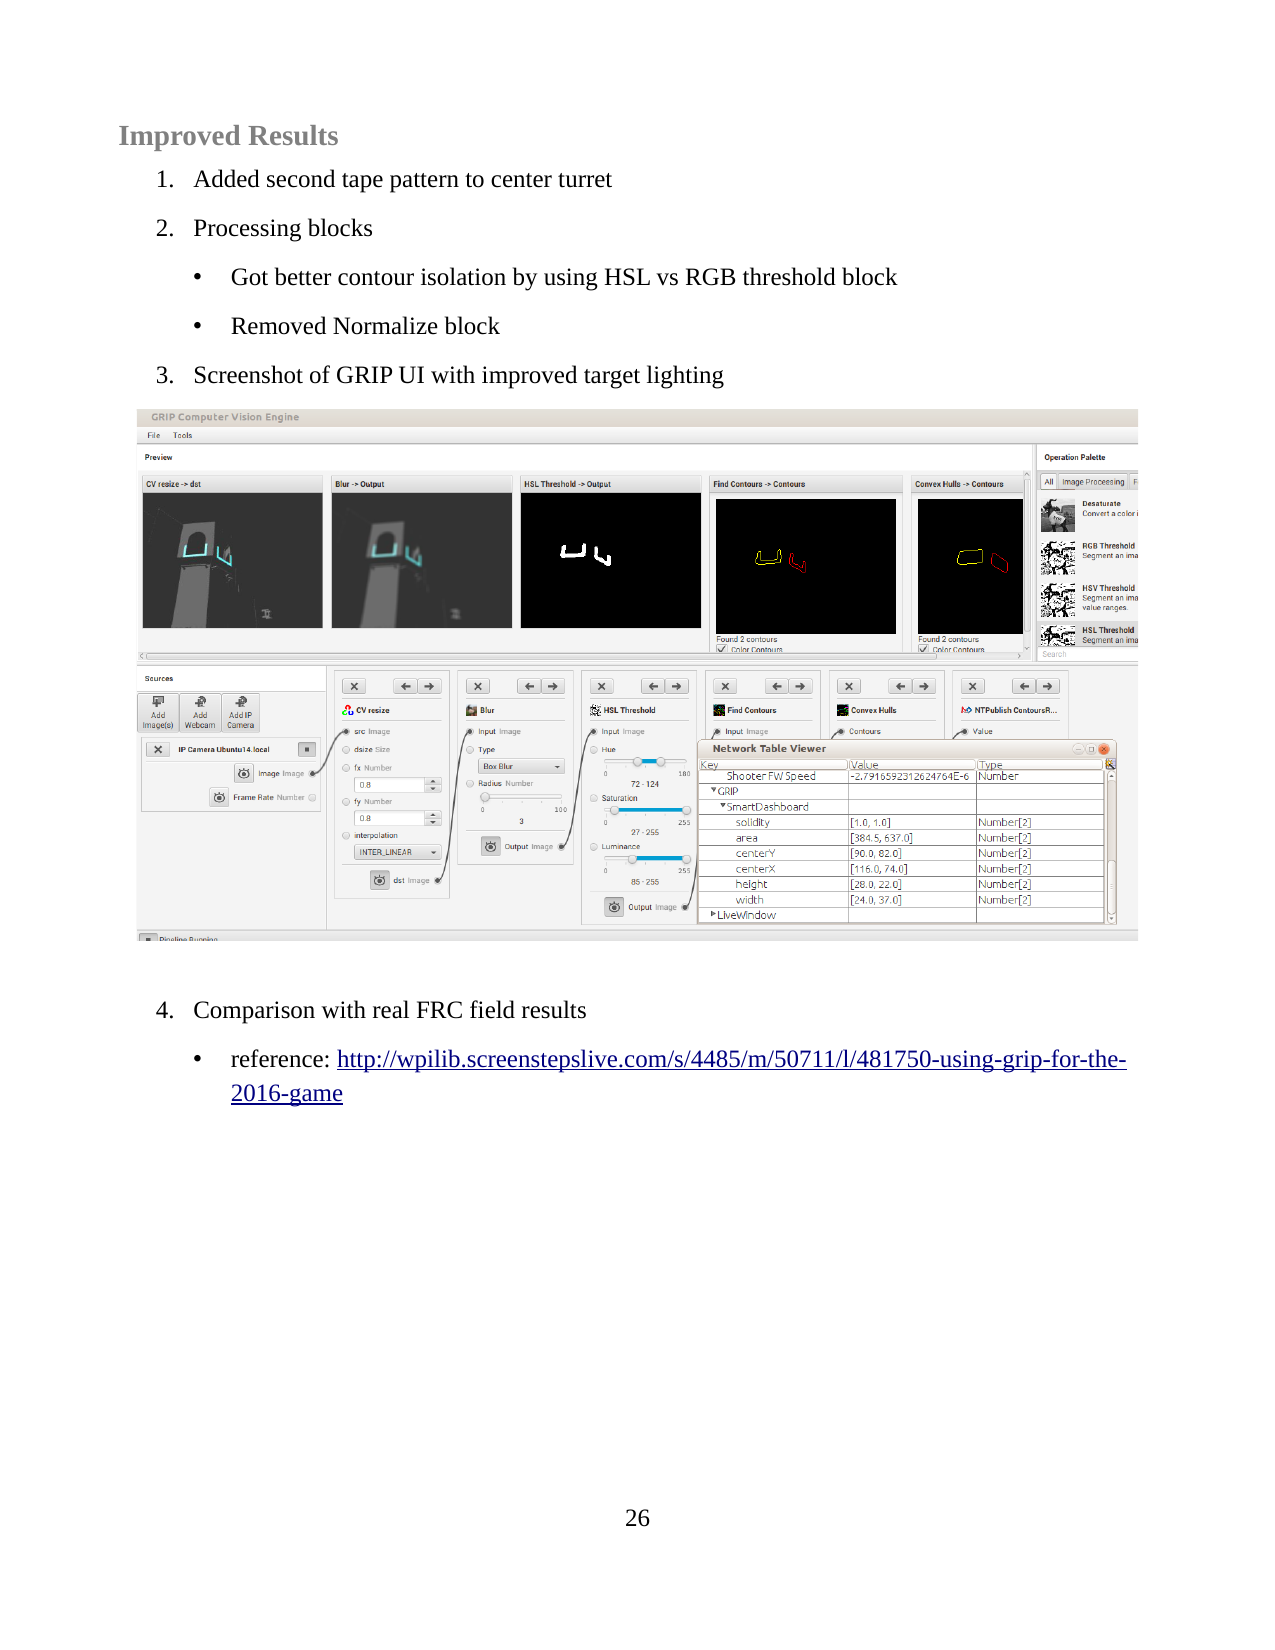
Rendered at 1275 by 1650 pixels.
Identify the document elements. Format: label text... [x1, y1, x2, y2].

list Got better contour isolation by using HSL vs RGB threshold block [193, 262, 1157, 291]
list Processing blocks [156, 213, 1157, 242]
list Removed Normalize block [193, 311, 1157, 340]
list Added second tape pattern to center turret [156, 164, 1157, 193]
list Comparison with real FRC field results [156, 995, 1157, 1023]
list Screenshot of GRIP UI with improved target lighting [156, 360, 1157, 389]
picture [136, 409, 1139, 941]
list reference: http://wpilib.screenstepslive.com/s/4485/m/50711/l/481750-using-grip-for-the-2016-game [193, 1044, 1157, 1107]
subtitle Improved Results [118, 118, 1157, 152]
